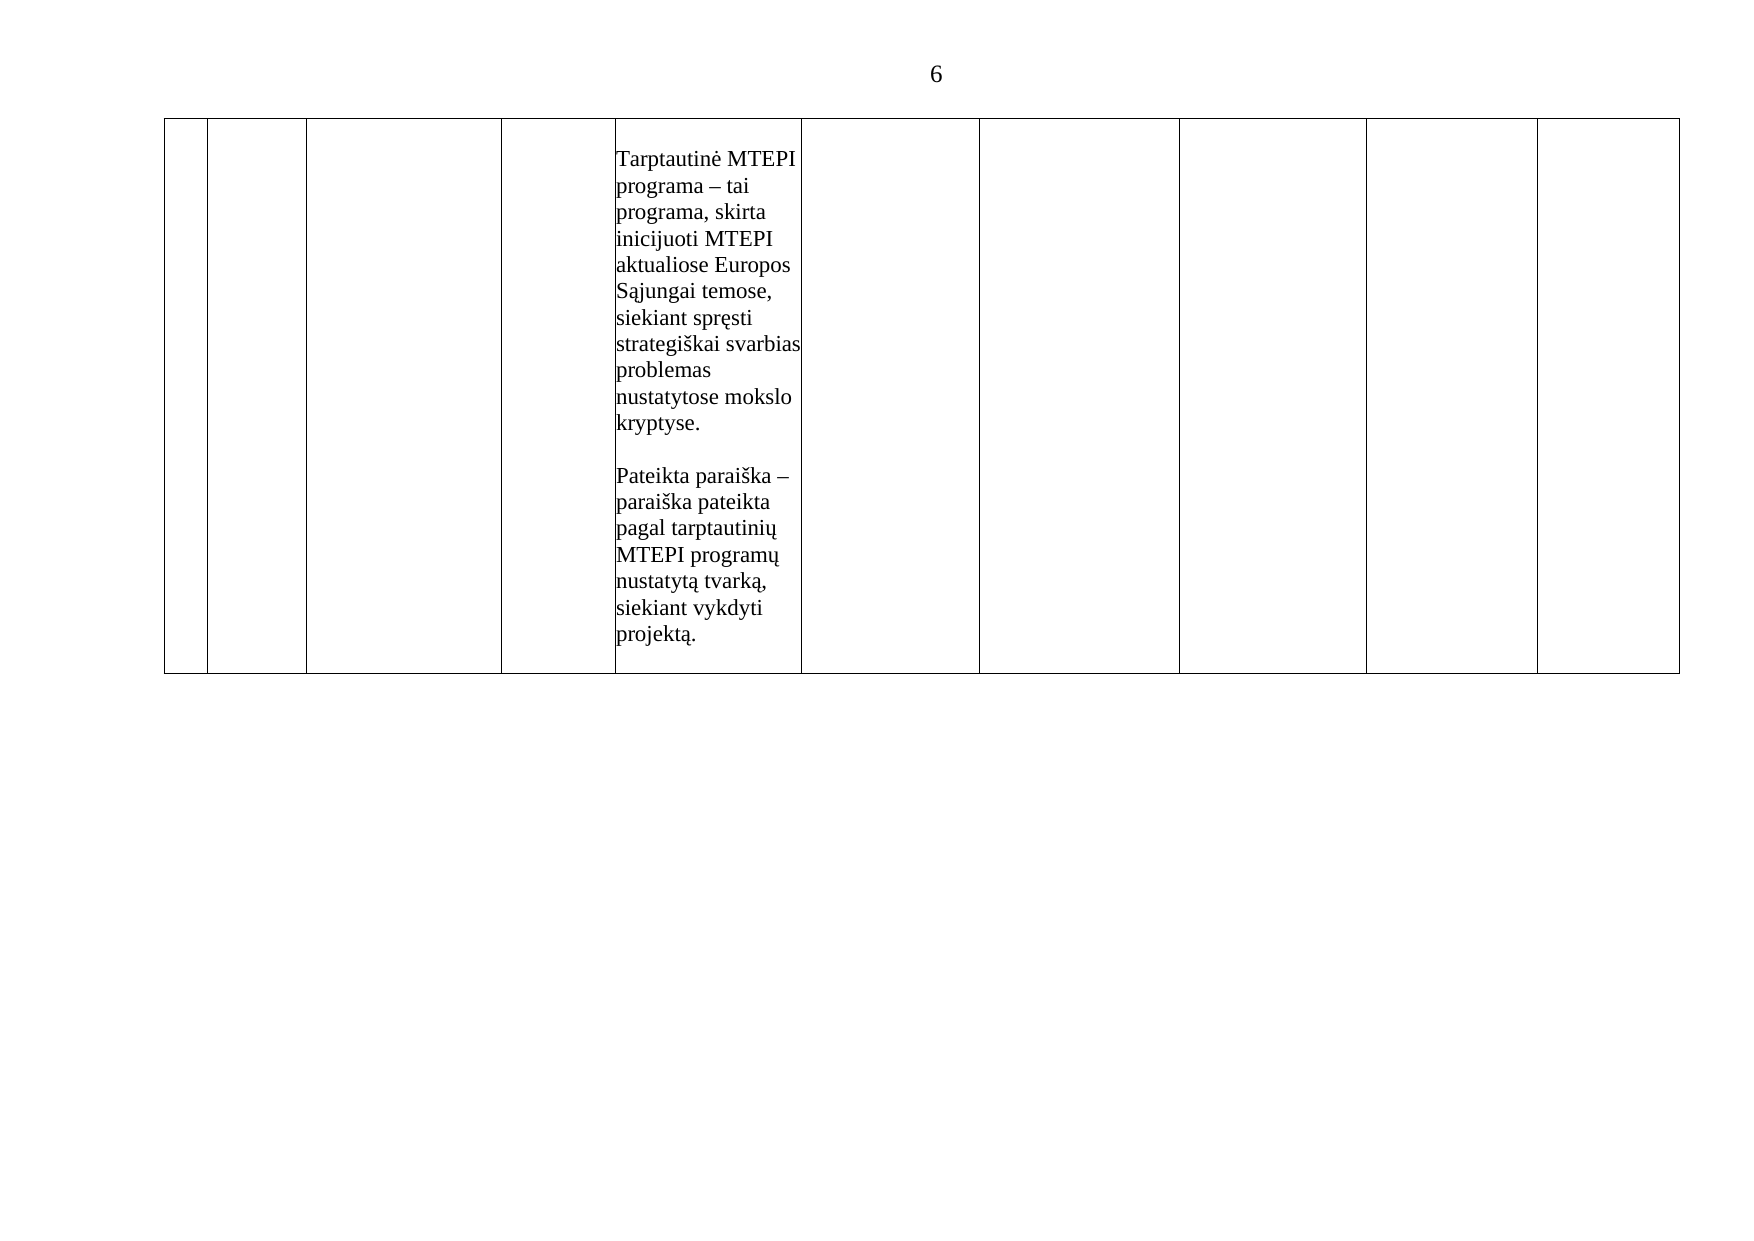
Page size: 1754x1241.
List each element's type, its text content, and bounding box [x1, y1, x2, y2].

table_cell [802, 119, 979, 673]
table_cell [1538, 119, 1679, 673]
table_cell [1367, 119, 1537, 673]
table_cell Tarptautinė MTEPI programa – tai programa, skirta inicijuoti MTEPI aktualiose Europos Sąjungai temose, siekiant spręsti strategiškai svarbias problemas nustatytose mokslo kryptyse. Pateikta paraiška – paraiška pateikta pagal tarptautinių MTEPI programų nustatytą tvarką, siekiant vykdyti projektą. [616, 119, 801, 673]
table_cell [165, 119, 207, 673]
table_cell [980, 119, 1179, 673]
table_cell [208, 119, 306, 673]
table_cell [1180, 119, 1366, 673]
table_cell [307, 119, 501, 673]
table_cell [502, 119, 615, 673]
